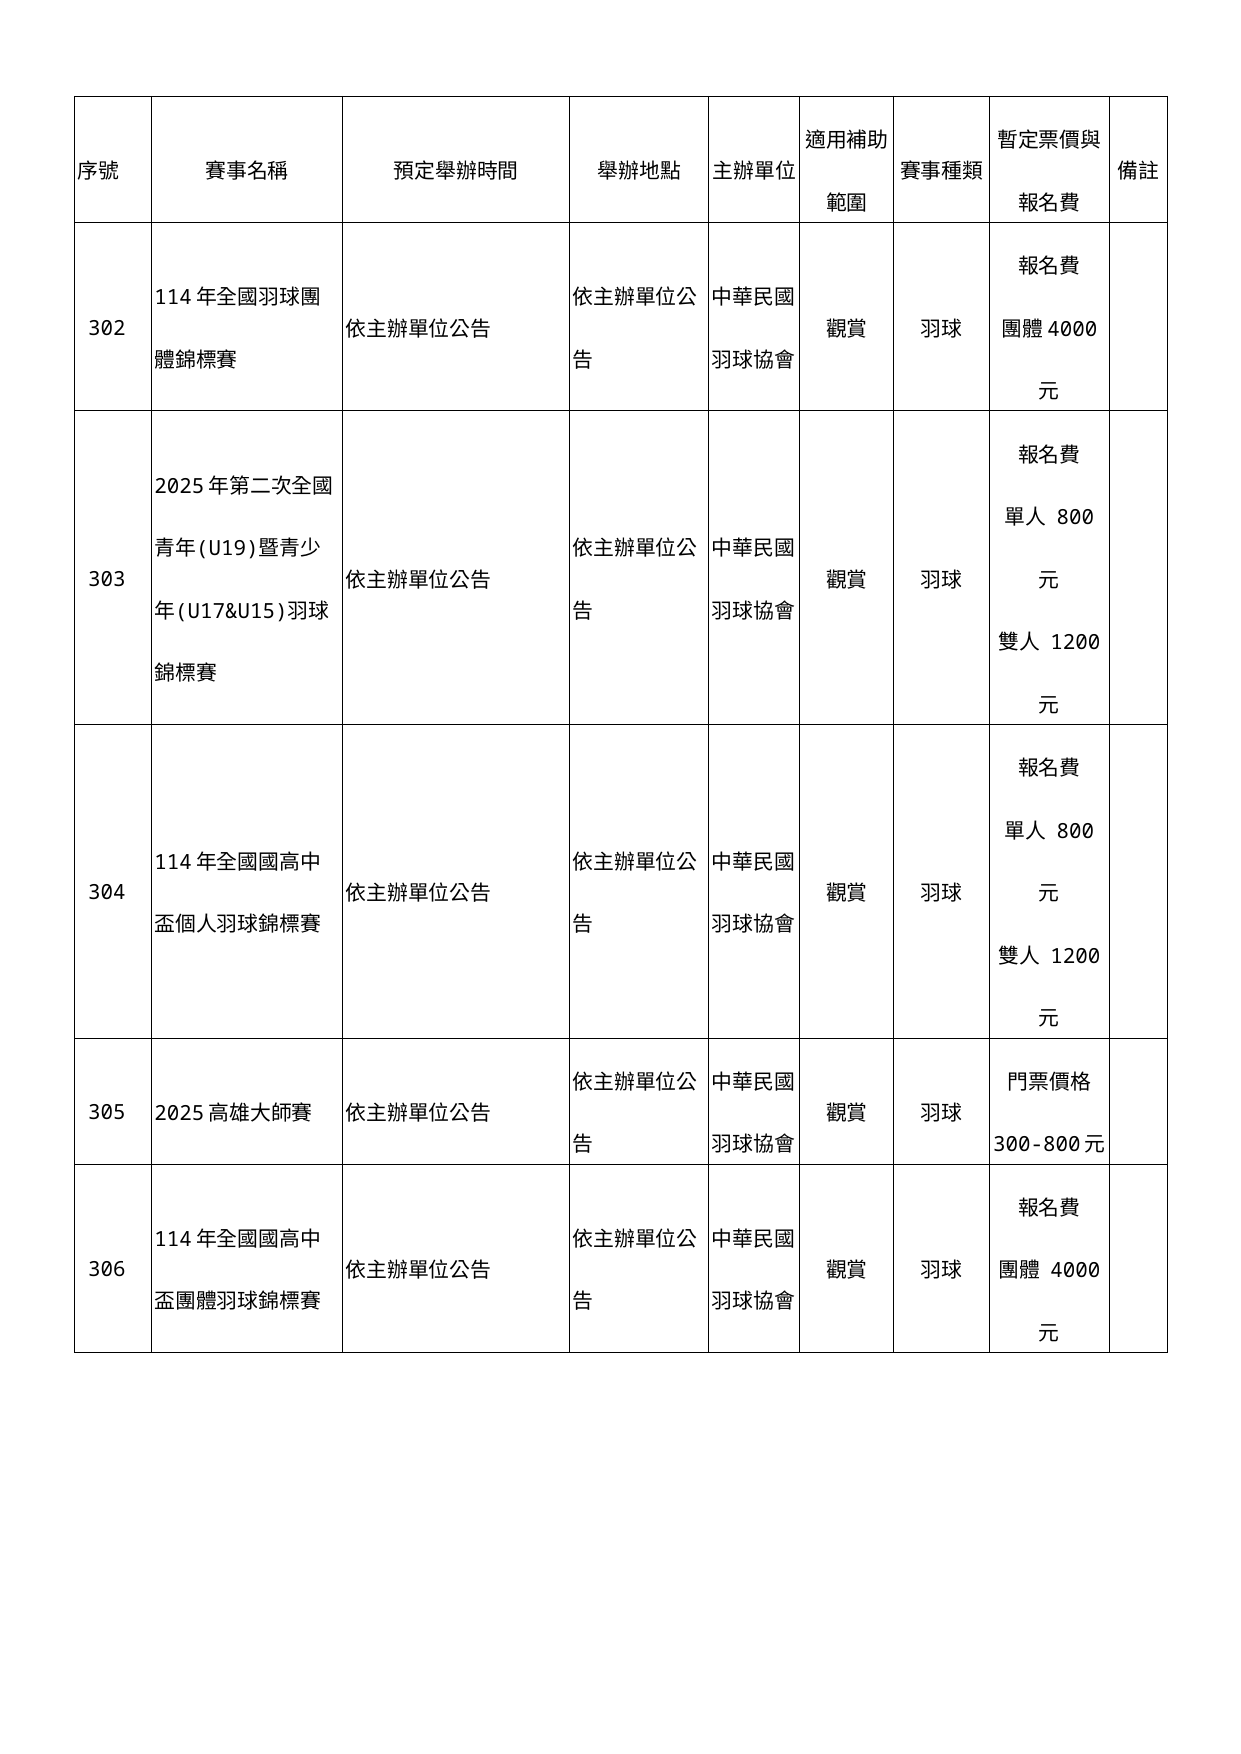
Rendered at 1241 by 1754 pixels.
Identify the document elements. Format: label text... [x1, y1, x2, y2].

table_cell [1110, 1039, 1167, 1163]
table_cell 觀賞 [800, 411, 893, 724]
table_cell 觀賞 [800, 1039, 893, 1163]
table_header 備註 [1110, 97, 1167, 222]
table_cell 報名費 單人 800元 雙人 1200元 [990, 725, 1109, 1037]
table_cell [75, 1039, 151, 1163]
table_header 適用補助範圍 [800, 97, 893, 222]
table_header 序號 [75, 97, 151, 222]
table_cell 羽球 [894, 223, 989, 410]
table_cell 依主辦單位公告 [570, 1165, 708, 1352]
table_cell 觀賞 [800, 725, 893, 1037]
table_cell 依主辦單位公告 [570, 725, 708, 1037]
table_cell [1110, 411, 1167, 724]
table_cell 依主辦單位公告 [343, 725, 569, 1037]
table_cell 報名費 團體 4000元 [990, 1165, 1109, 1352]
table_header 舉辦地點 [570, 97, 708, 222]
table_cell 觀賞 [800, 223, 893, 410]
table_cell 114年全國國高中盃團體羽球錦標賽 [152, 1165, 342, 1352]
table_cell [75, 411, 151, 724]
table_cell 羽球 [894, 411, 989, 724]
table_cell 羽球 [894, 725, 989, 1037]
table_cell [75, 725, 151, 1037]
table_cell 依主辦單位公告 [570, 411, 708, 724]
table_cell [1110, 725, 1167, 1037]
table_cell 中華民國羽球協會 [709, 725, 799, 1037]
table_cell [1110, 223, 1167, 410]
table_header 預定舉辦時間 [343, 97, 569, 222]
table_cell 報名費 團體4000元 [990, 223, 1109, 410]
table_cell 依主辦單位公告 [343, 411, 569, 724]
table_header 賽事種類 [894, 97, 989, 222]
table_cell 114年全國羽球團體錦標賽 [152, 223, 342, 410]
table_cell 依主辦單位公告 [343, 1165, 569, 1352]
table_cell 中華民國羽球協會 [709, 1039, 799, 1163]
table_cell 中華民國羽球協會 [709, 1165, 799, 1352]
table_cell 依主辦單位公告 [343, 223, 569, 410]
table_cell 羽球 [894, 1165, 989, 1352]
table_header 賽事名稱 [152, 97, 342, 222]
table_cell 中華民國羽球協會 [709, 411, 799, 724]
table_cell [75, 223, 151, 410]
table_cell 中華民國羽球協會 [709, 223, 799, 410]
table_header 暫定票價與報名費 [990, 97, 1109, 222]
table_cell 觀賞 [800, 1165, 893, 1352]
table_cell 2025年第二次全國青年(U19)暨青少年(U17&U15)羽球錦標賽 [152, 411, 342, 724]
table_cell 依主辦單位公告 [343, 1039, 569, 1163]
table_cell [75, 1165, 151, 1352]
table_cell 依主辦單位公告 [570, 1039, 708, 1163]
table_cell 羽球 [894, 1039, 989, 1163]
table_cell 114年全國國高中盃個人羽球錦標賽 [152, 725, 342, 1037]
table_header 主辦單位 [709, 97, 799, 222]
table_cell 依主辦單位公告 [570, 223, 708, 410]
table_cell 報名費 單人 800元 雙人 1200元 [990, 411, 1109, 724]
table_cell 門票價格300-800元 [990, 1039, 1109, 1163]
table_cell 2025高雄大師賽 [152, 1039, 342, 1163]
table_cell [1110, 1165, 1167, 1352]
